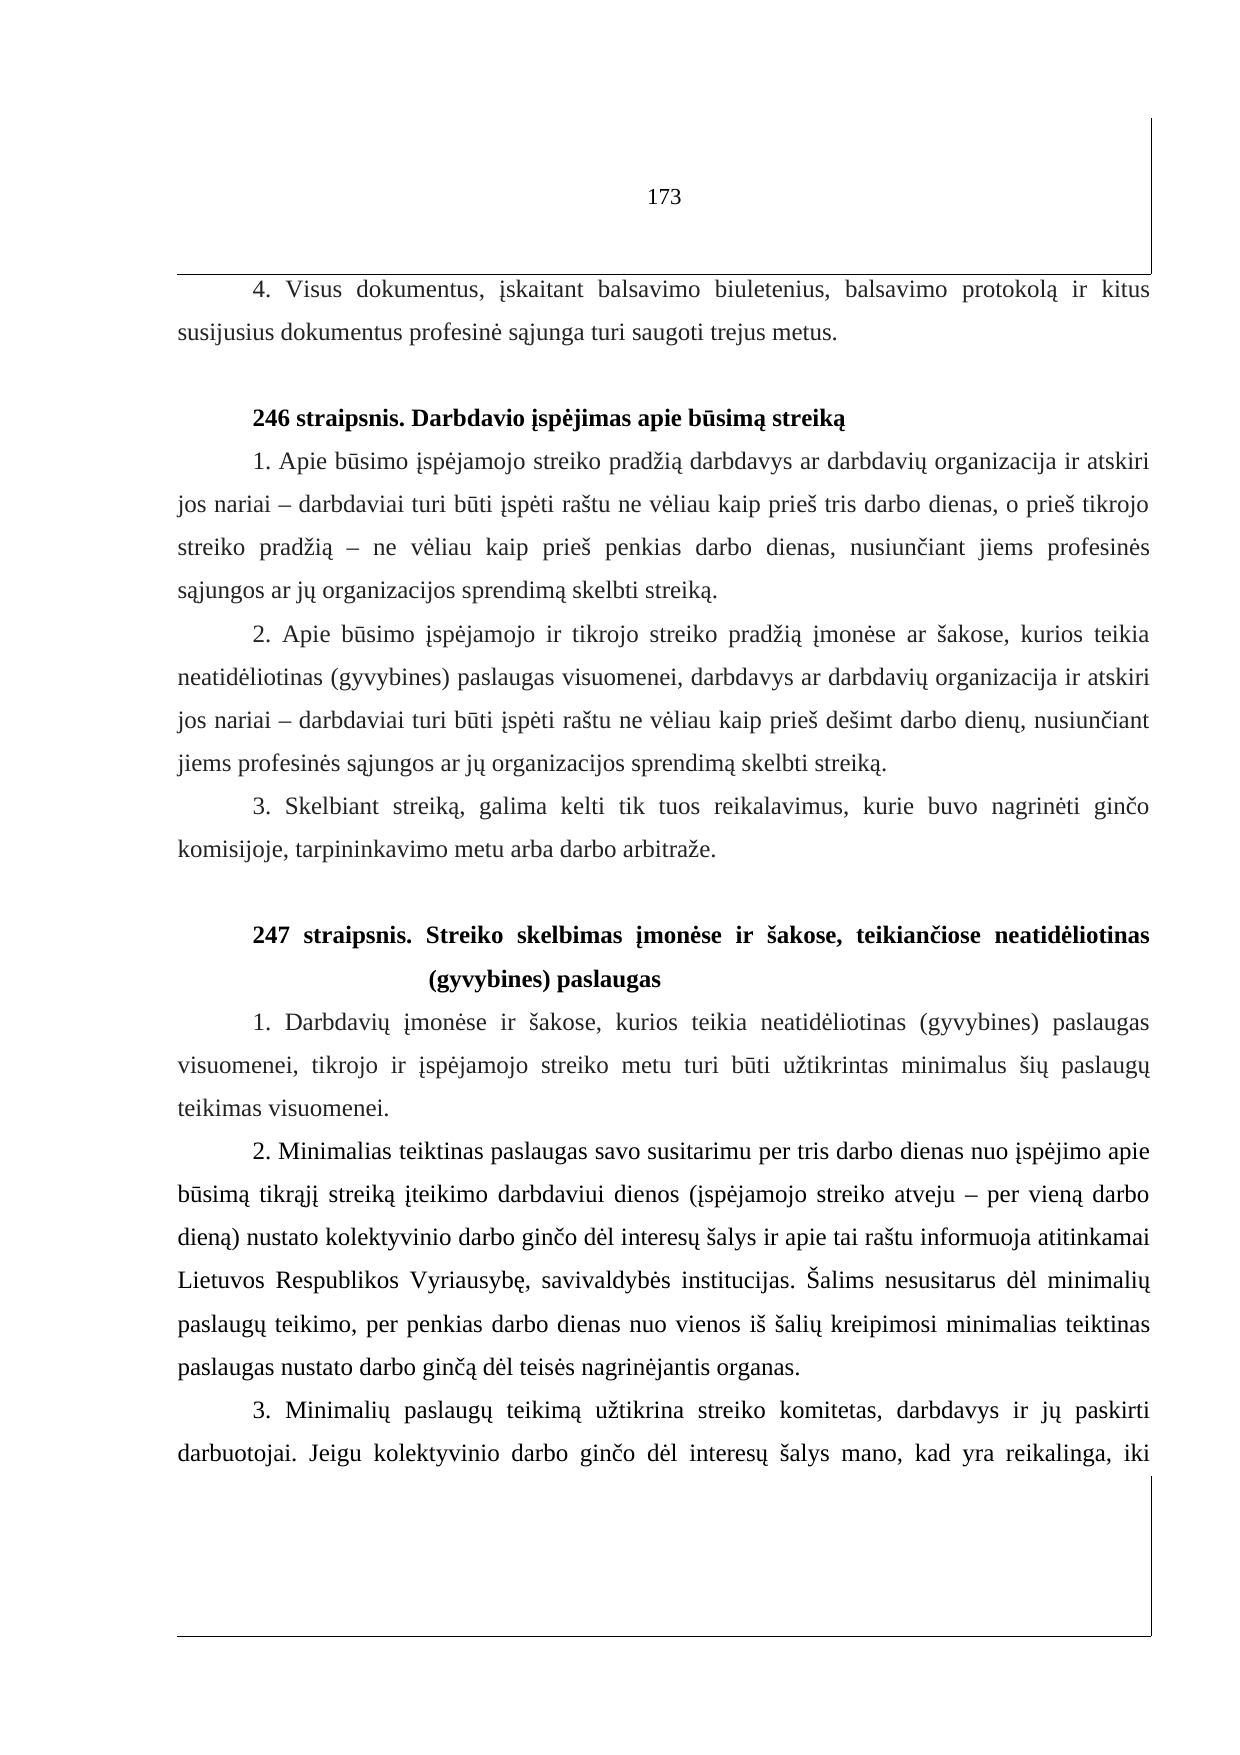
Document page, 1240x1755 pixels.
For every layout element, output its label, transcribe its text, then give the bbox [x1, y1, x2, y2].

text 246 straipsnis. Darbdavio įspėjimas apie būsimą streiką [177, 403, 1151, 432]
text 1. Apie būsimo įspėjamojo streiko pradžią darbdavys ar darbdavių organizacija ir atskiri jos nariai – darbdaviai turi būti įspėti raštu ne vėliau kaip prieš tris darbo dienas, o prieš tikrojo streiko pradžią – ne vėliau kaip prieš penkias darbo dienas, nusiunčiant jiems profesinės sąjungos ar jų organizacijos sprendimą skelbti streiką. [177, 446, 1151, 604]
text 3. Minimalių paslaugų teikimą užtikrina streiko komitetas, darbdavys ir jų paskirti darbuotojai. Jeigu kolektyvinio darbo ginčo dėl interesų šalys mano, kad yra reikalinga, iki [177, 1395, 1151, 1467]
text 2. Minimalias teiktinas paslaugas savo susitarimu per tris darbo dienas nuo įspėjimo apie būsimą tikrąjį streiką įteikimo darbdaviui dienos (įspėjamojo streiko atveju – per vieną darbo dieną) nustato kolektyvinio darbo ginčo dėl interesų šalys ir apie tai raštu informuoja atitinkamai Lietuvos Respublikos Vyriausybę, savivaldybės institucijas. Šalims nesusitarus dėl minimalių paslaugų teikimo, per penkias darbo dienas nuo vienos iš šalių kreipimosi minimalias teiktinas paslaugas nustato darbo ginčą dėl teisės nagrinėjantis organas. [177, 1136, 1151, 1381]
text 4. Visus dokumentus, įskaitant balsavimo biuletenius, balsavimo protokolą ir kitus susijusius dokumentus profesinė sąjunga turi saugoti trejus metus. [177, 274, 1151, 346]
text 2. Apie būsimo įspėjamojo ir tikrojo streiko pradžią įmonėse ar šakose, kurios teikia neatidėliotinas (gyvybines) paslaugas visuomenei, darbdavys ar darbdavių organizacija ir atskiri jos nariai – darbdaviai turi būti įspėti raštu ne vėliau kaip prieš dešimt darbo dienų, nusiunčiant jiems profesinės sąjungos ar jų organizacijos sprendimą skelbti streiką. [177, 619, 1151, 777]
text 1. Darbdavių įmonėse ir šakose, kurios teikia neatidėliotinas (gyvybines) paslaugas visuomenei, tikrojo ir įspėjamojo streiko metu turi būti užtikrintas minimalus šių paslaugų teikimas visuomenei. [177, 1007, 1151, 1122]
text 247 straipsnis. Streiko skelbimas įmonėse ir šakose, teikiančiose neatidėliotinas (gyvybines) paslaugas [252, 921, 1151, 992]
text 3. Skelbiant streiką, galima kelti tik tuos reikalavimus, kurie buvo nagrinėti ginčo komisijoje, tarpininkavimo metu arba darbo arbitraže. [177, 791, 1151, 863]
